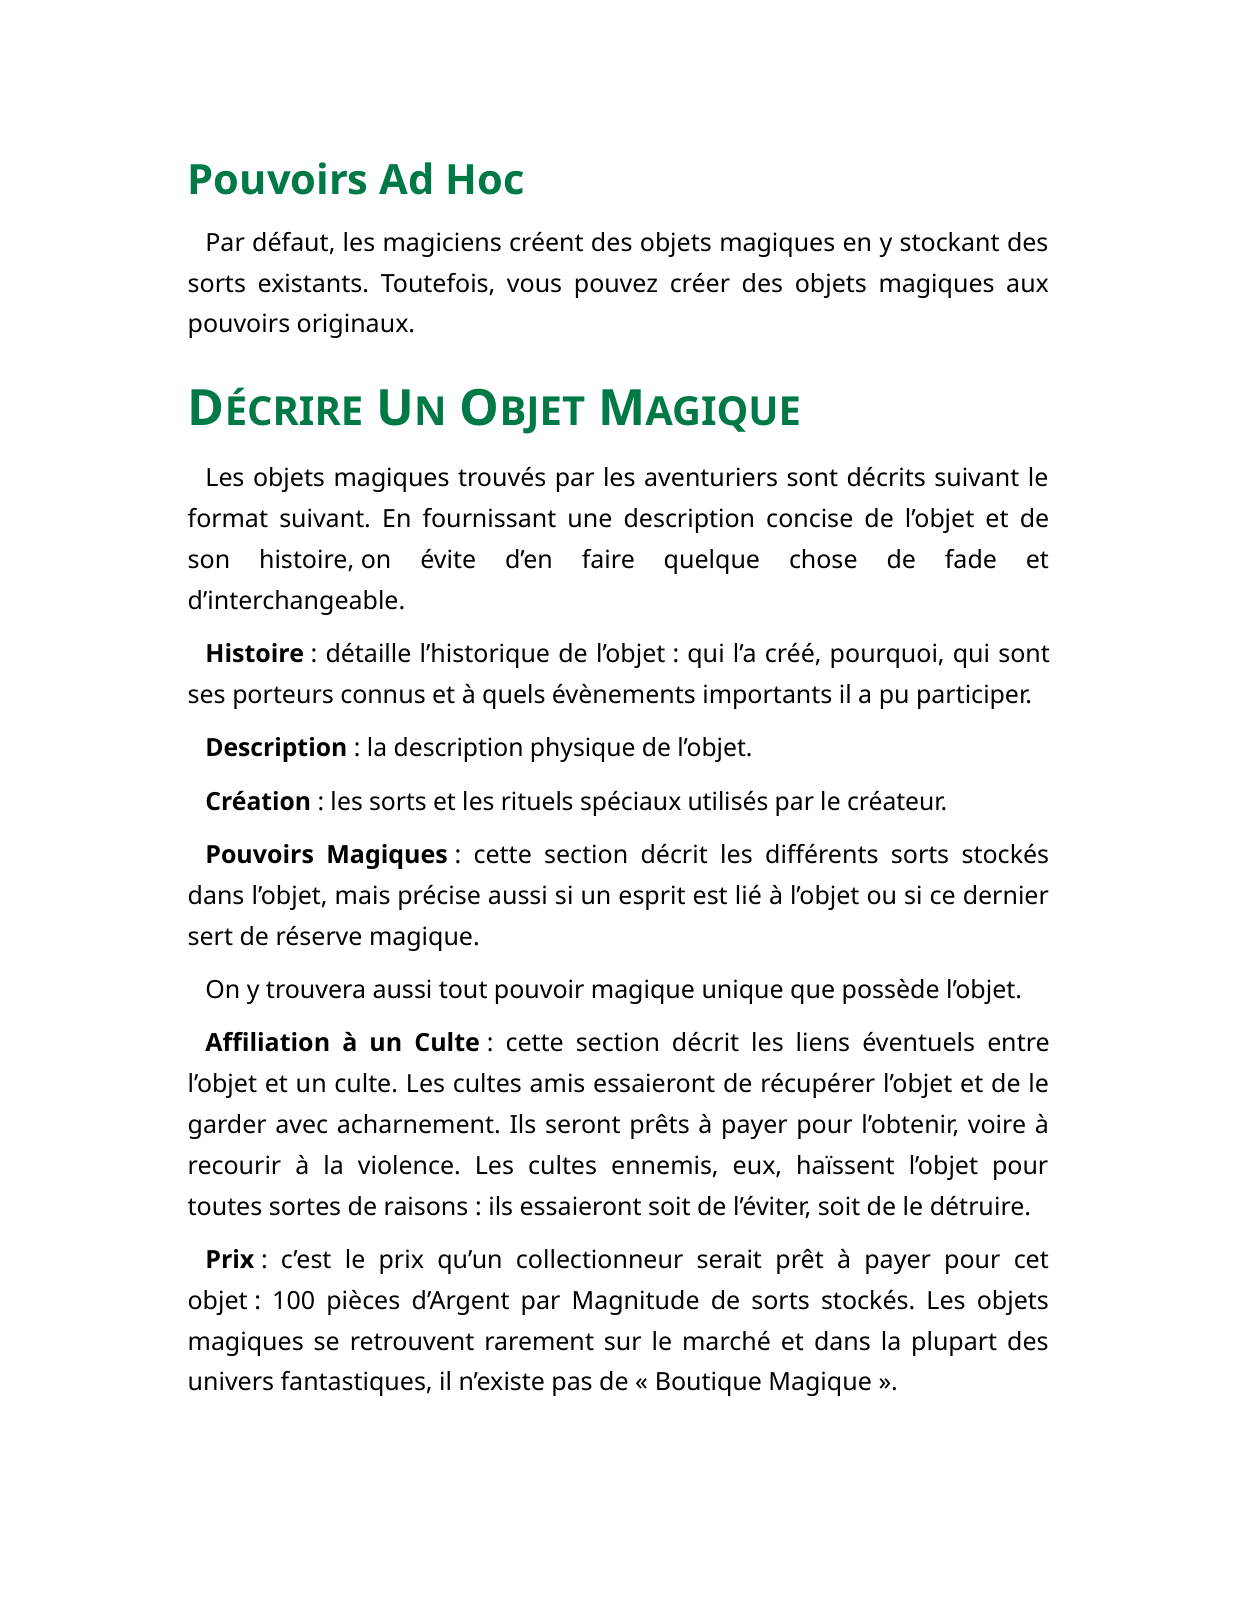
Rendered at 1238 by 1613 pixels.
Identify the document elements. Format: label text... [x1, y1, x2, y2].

text On y trouvera aussi tout pouvoir magique unique que possède l’objet. [187, 971, 1050, 1006]
text Histoire : détaille l’historique de l’objet : qui l’a créé, pourquoi, qui sont ses porteurs connus et à quels évènements importants il a pu participer. [187, 636, 1050, 711]
subtitle Décrire Un Objet Magique [187, 372, 1050, 440]
text Prix : c’est le prix qu’un collectionneur serait prêt à payer pour cet objet : 100 pièces d’Argent par Magnitude de sorts stockés. Les objets magiques se retrouvent rarement sur le marché et dans la plupart des univers fantastiques, il n’existe pas de « Boutique Magique ». [187, 1241, 1050, 1398]
text Description : la description physique de l’objet. [187, 730, 1050, 764]
text Création : les sorts et les rituels spéciaux utilisés par le créateur. [187, 783, 1050, 817]
text Affiliation à un Culte : cette section décrit les liens éventuels entre l’objet et un culte. Les cultes amis essaieront de récupérer l’objet et de le garder avec acharnement. Ils seront prêts à payer pour l’obtenir, voire à recourir à la violence. Les cultes ennemis, eux, haïssent l’objet pour toutes sortes de raisons : ils essaieront soit de l’éviter, soit de le détruire. [187, 1025, 1050, 1222]
text Pouvoirs Magiques : cette section décrit les différents sorts stockés dans l’objet, mais précise aussi si un esprit est lié à l’objet ou si ce dernier sert de réserve magique. [187, 836, 1050, 952]
text Par défaut, les magiciens créent des objets magiques en y stockant des sorts existants. Toutefois, vous pouvez créer des objets magiques aux pouvoirs originaux. [187, 224, 1050, 340]
text Les objets magiques trouvés par les aventuriers sont décrits suivant le format suivant. En fournissant une description concise de l’objet et de son histoire, on évite d’en faire quelque chose de fade et d’interchangeable. [187, 460, 1050, 616]
text Pouvoirs Ad Hoc [187, 150, 1050, 207]
